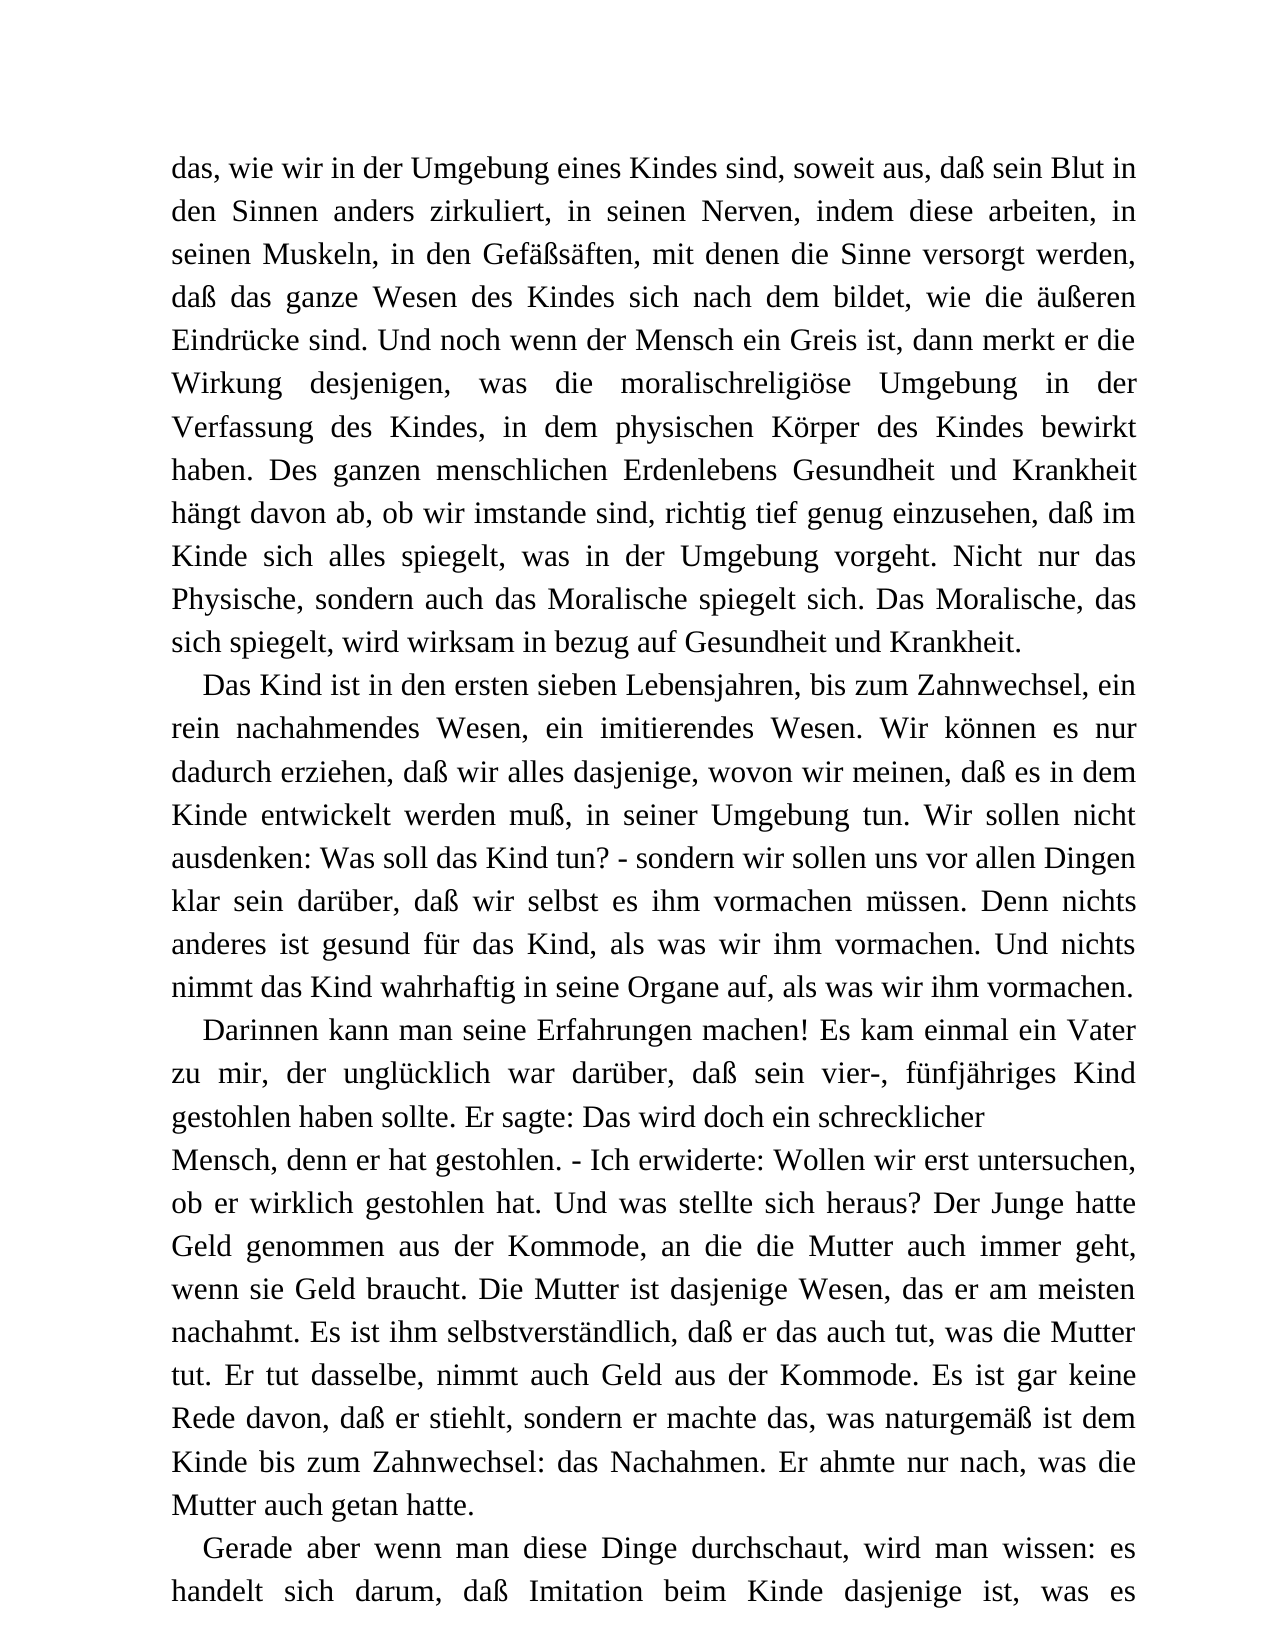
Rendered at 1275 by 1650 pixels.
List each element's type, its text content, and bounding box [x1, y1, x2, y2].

text Mensch, denn er hat gestohlen. - Ich erwiderte: Wollen wir erst untersuchen, ob er wirklich gestohlen hat. Und was stellte sich heraus? Der Junge hatte Geld genommen aus der Kommode, an die die Mutter auch immer geht, wenn sie Geld braucht. Die Mutter ist dasjenige Wesen, das er am meisten nachahmt. Es ist ihm selbstverständlich, daß er das auch tut, was die Mutter tut. Er tut dasselbe, nimmt auch Geld aus der Kommode. Es ist gar keine Rede davon, daß er stiehlt, sondern er machte das, was naturgemäß ist dem Kinde bis zum Zahnwechsel: das Nachahmen. Er ahmte nur nach, was die Mutter auch getan hatte. [171, 1141, 1137, 1522]
text das, wie wir in der Umgebung eines Kindes sind, soweit aus, daß sein Blut in den Sinnen anders zirkuliert, in seinen Nerven, indem diese arbeiten, in seinen Muskeln, in den Gefäßsäften, mit denen die Sinne versorgt werden, daß das ganze Wesen des Kindes sich nach dem bildet, wie die äußeren Eindrücke sind. Und noch wenn der Mensch ein Greis ist, dann merkt er die Wirkung desjenigen, was die moralischreligiöse Umgebung in der Verfassung des Kindes, in dem physischen Körper des Kindes bewirkt haben. Des ganzen menschlichen Erdenlebens Gesundheit und Krankheit hängt davon ab, ob wir imstande sind, richtig tief genug einzusehen, daß im Kinde sich alles spiegelt, was in der Umgebung vorgeht. Nicht nur das Physische, sondern auch das Moralische spiegelt sich. Das Moralische, das sich spiegelt, wird wirksam in bezug auf Gesundheit und Krankheit. [171, 149, 1137, 659]
text Das Kind ist in den ersten sieben Lebensjahren, bis zum Zahnwechsel, ein rein nachahmendes Wesen, ein imitierendes Wesen. Wir können es nur dadurch erziehen, daß wir alles dasjenige, wovon wir meinen, daß es in dem Kinde entwickelt werden muß, in seiner Umgebung tun. Wir sollen nicht ausdenken: Was soll das Kind tun? - sondern wir sollen uns vor allen Dingen klar sein darüber, daß wir selbst es ihm vormachen müssen. Denn nichts anderes ist gesund für das Kind, als was wir ihm vormachen. Und nichts nimmt das Kind wahrhaftig in seine Organe auf, als was wir ihm vormachen. [171, 667, 1137, 1004]
text Gerade aber wenn man diese Dinge durchschaut, wird man wissen: es handelt sich darum, daß Imitation beim Kinde dasjenige ist, was es [171, 1529, 1137, 1608]
text Darinnen kann man seine Erfahrungen machen! Es kam einmal ein Vater zu mir, der unglücklich war darüber, daß sein vier-, fünfjähriges Kind gestohlen haben sollte. Er sagte: Das wird doch ein schrecklicher [171, 1012, 1137, 1134]
